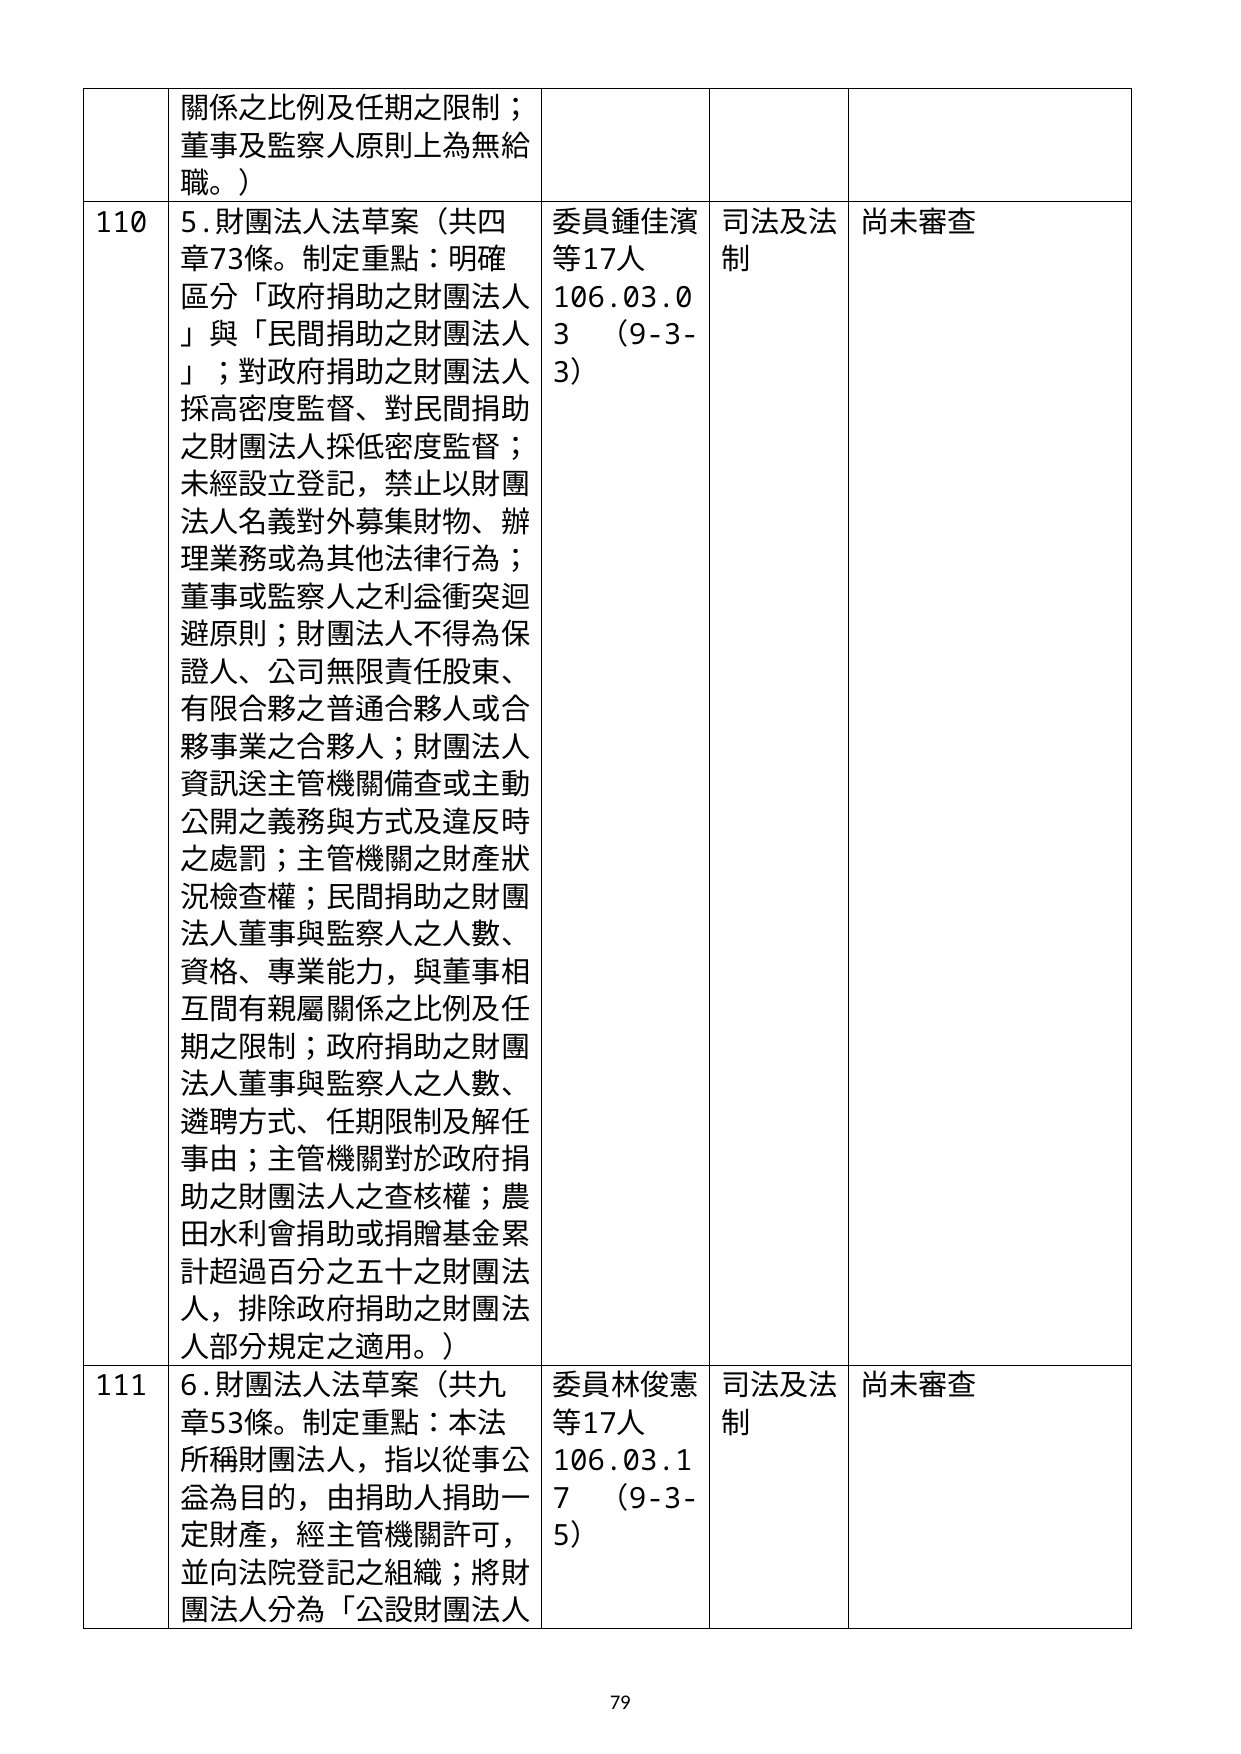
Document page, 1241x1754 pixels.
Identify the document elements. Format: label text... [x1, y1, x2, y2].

table_cell 委員林俊憲等17人 106.03.17 （9-3-5） [542, 1366, 709, 1628]
table_cell [84, 89, 168, 201]
table_cell 尚未審查 [849, 202, 1131, 1365]
table_cell 6.財團法人法草案（共九章53條。制定重點：本法所稱財團法人，指以從事公益為目的，由捐助人捐助一定財產，經主管機關許可，並向法院登記之組織；將財團法人分為「公設財團法人 [169, 1366, 541, 1628]
table_cell 5.財團法人法草案（共四章73條。制定重點：明確區分「政府捐助之財團法人」與「民間捐助之財團法人」；對政府捐助之財團法人採高密度監督、對民間捐助之財團法人採低密度監督；未經設立登記，禁止以財團法人名義對外募集財物、辦理業務或為其他法律行為；董事或監察人之利益衝突迴避原則；財團法人不得為保證人、公司無限責任股東、有限合夥之普通合夥人或合夥事業之合夥人；財團法人資訊送主管機關備查或主動公開之義務與方式及違反時之處罰；主管機關之財產狀況檢查權；民間捐助之財團法人董事與監察人之人數、資格、專業能力，與董事相互間有親屬關係之比例及任期之限制；政府捐助之財團法人董事與監察人之人數、遴聘方式、任期限制及解任事由；主管機關對於政府捐助之財團法人之查核權；農田水利會捐助或捐贈基金累計超過百分之五十之財團法人，排除政府捐助之財團法人部分規定之適用。） [169, 202, 541, 1365]
table_cell 111 [84, 1366, 168, 1628]
table_cell 關係之比例及任期之限制；董事及監察人原則上為無給職。） [169, 89, 541, 201]
table_cell 司法及法制 [710, 1366, 848, 1628]
table_cell 尚未審查 [849, 1366, 1131, 1628]
table_cell 司法及法制 [710, 202, 848, 1365]
table_cell [542, 89, 709, 201]
table_cell 110 [84, 202, 168, 1365]
table_cell [710, 89, 848, 201]
table_cell [849, 89, 1131, 201]
table_cell 委員鍾佳濱等17人 106.03.03 （9-3-3） [542, 202, 709, 1365]
